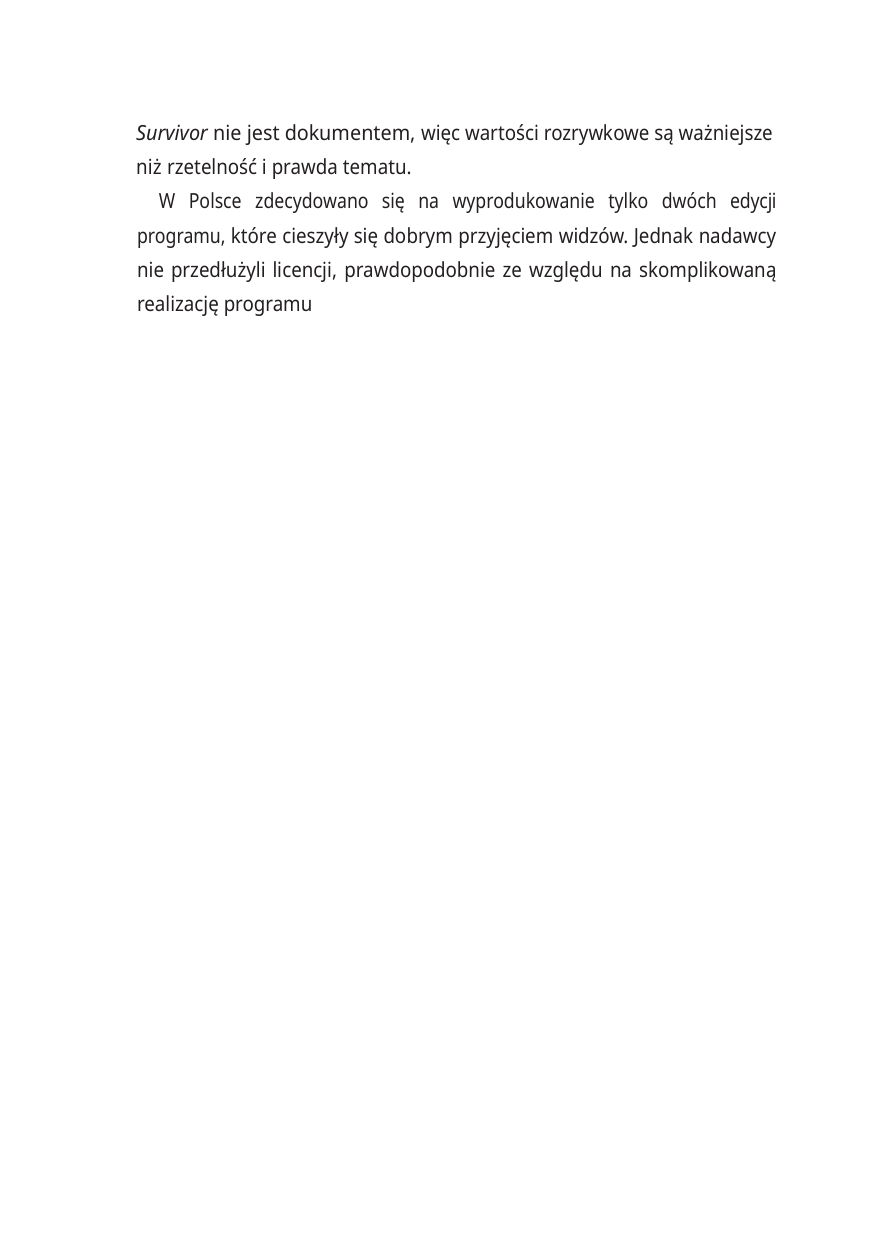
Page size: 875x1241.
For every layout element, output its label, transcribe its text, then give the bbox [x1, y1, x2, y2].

text Survivor nie jest dokumentem, więc wartości rozrywkowe są ważniejsze niż rzetelność i prawda tematu. [136, 118, 780, 181]
text W Polsce zdecydowano się na wyprodukowanie tylko dwóch edycji programu, które cieszyły się dobrym przyjęciem widzów. Jednak nadawcy nie przedłużyli licencji, prawdopodobnie ze względu na skomplikowaną realizację programu [137, 186, 776, 318]
